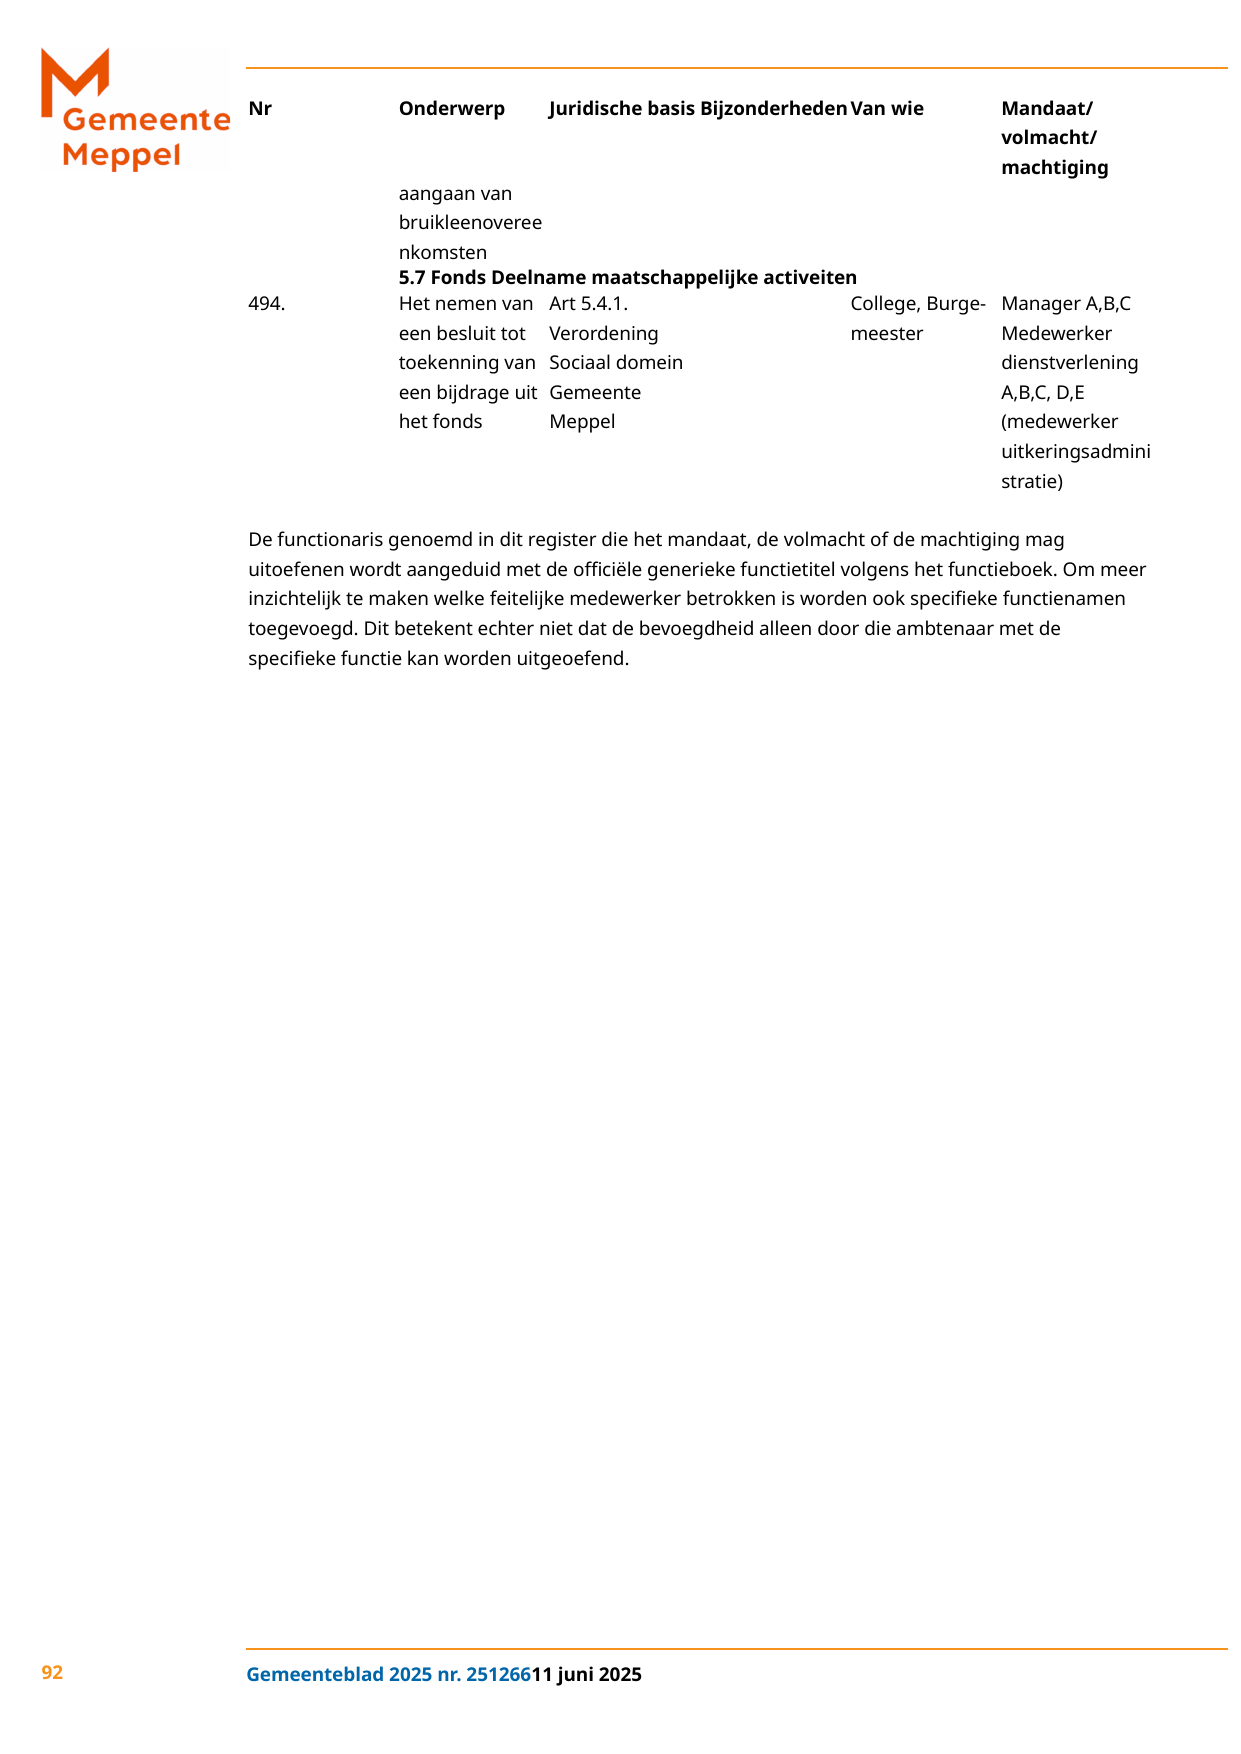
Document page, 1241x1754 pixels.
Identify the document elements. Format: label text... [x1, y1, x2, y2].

text De functionaris genoemd in dit register die het mandaat, de volmacht of de machtiging mag uitoefenen wordt aangeduid met de officiële generieke functietitel volgens het functieboek. Om meer inzichtelijk te maken welke feitelijke medewerker betrokken is worden ook specifieke functienamen toegevoegd. Dit betekent echter niet dat de bevoegdheid alleen door die ambtenaar met de specifieke functie kan worden uitgeoefend. [248, 526, 1152, 670]
table_header Bijzonderheden [700, 95, 850, 180]
table_header Mandaat/volmacht/machtiging [1001, 95, 1152, 180]
picture [41, 47, 231, 172]
table_header Van wie [850, 95, 1001, 180]
table_cell [248, 265, 398, 290]
table_cell [700, 290, 850, 493]
table_cell aangaan van bruikleenovereenkomsten [399, 180, 549, 264]
table_header Nr [248, 95, 398, 180]
table_header Onderwerp [399, 95, 549, 180]
table_cell 494. [248, 290, 398, 493]
table_cell [1001, 180, 1152, 264]
table_cell Art 5.4.1. Verordening Sociaal domein Gemeente Meppel [549, 290, 700, 493]
table_header Juridische basis [549, 95, 700, 180]
table_cell Het nemen van een besluit tot toekenning van een bijdrage uit het fonds [399, 290, 549, 493]
table_cell College, Burge-meester [850, 290, 1001, 493]
table_cell [248, 180, 398, 264]
table_cell [549, 180, 700, 264]
table_cell 5.7 Fonds Deelname maatschappelijke activeiten [399, 265, 1152, 290]
table_cell Manager A,B,C Medewerker dienstverlening A,B,C, D,E (medewerker uitkeringsadministratie) [1001, 290, 1152, 493]
table_cell [850, 180, 1001, 264]
table_cell [700, 180, 850, 264]
